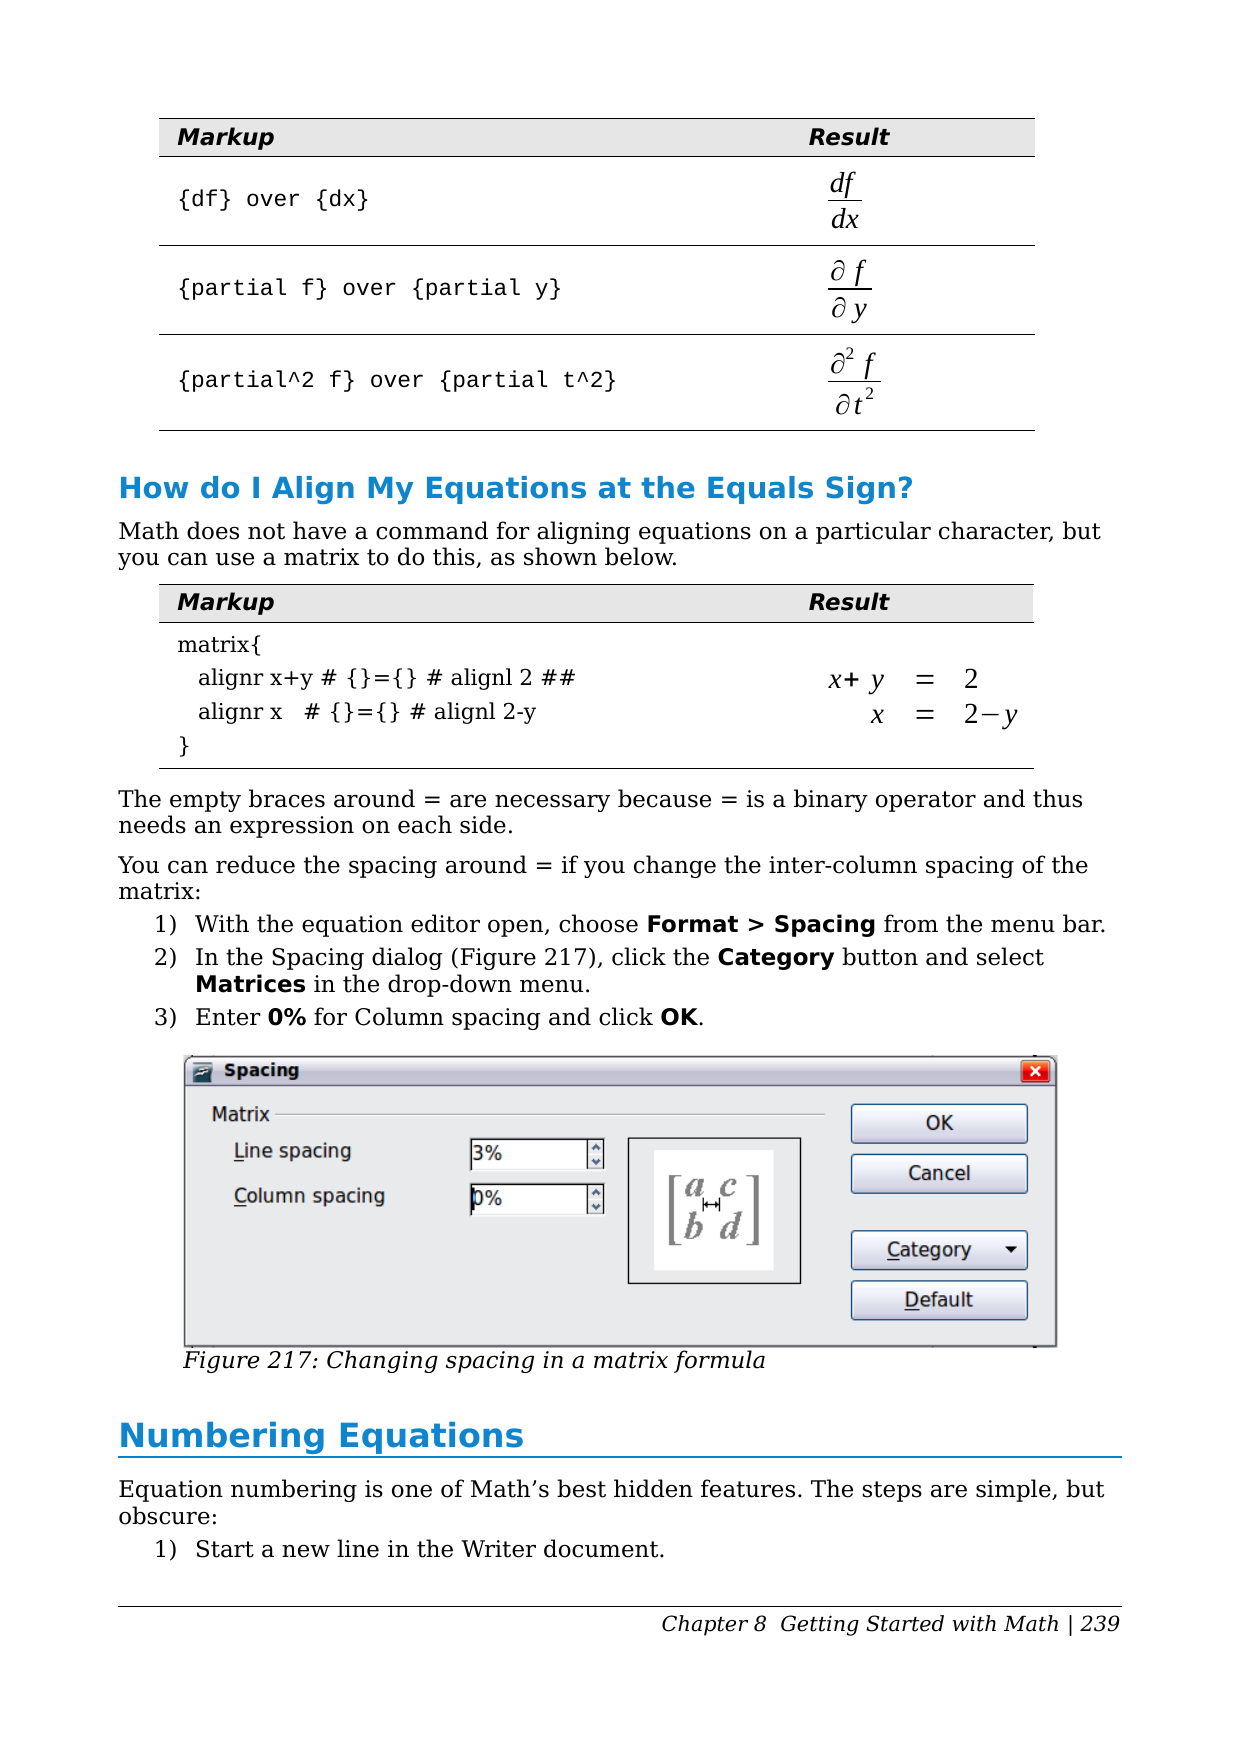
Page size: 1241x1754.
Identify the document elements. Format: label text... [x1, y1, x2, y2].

text Math does not have a command for aligning equations on a particular character, but you can use a matrix to do this, as shown below. [118, 518, 1122, 571]
list Start a new line in the Writer document. [177, 1536, 1122, 1563]
picture [183, 1055, 1058, 1348]
table_header Markup [159, 585, 790, 622]
table_cell [791, 157, 1035, 245]
text Figure : Changing spacing in a matrix formula [183, 1348, 1057, 1374]
table_cell {partial^2 f} over {partial t^2} [159, 335, 791, 430]
table_cell {df} over {dx} [159, 157, 791, 245]
table_cell {partial f} over {partial y} [159, 246, 791, 333]
list In the Spacing dialog (Figure 217), click the Category button and select Matrices in the drop-down menu. [177, 944, 1122, 998]
list Equation numbering is one of Math’s best hidden features. The steps are simple, but obscure: [118, 1477, 1122, 1530]
list Enter 0% for Column spacing and click OK. [177, 1004, 1122, 1031]
subtitle How do I Align My Equations at the Equals Sign? [118, 472, 1122, 506]
table_header Result [791, 119, 1035, 156]
table_header Markup [159, 119, 791, 156]
table_cell [791, 246, 1035, 333]
subtitle Numbering Equations [118, 1417, 1122, 1456]
table_cell [791, 335, 1035, 430]
list With the equation editor open, choose Format > Spacing from the menu bar. [177, 912, 1122, 938]
table_cell [790, 623, 1033, 768]
table_cell matrix{ alignr x+y # {}={} # alignl 2 ## alignr x # {}={} # alignl 2-y } [159, 623, 790, 768]
text The empty braces around = are necessary because = is a binary operator and thus needs an expression on each side. [118, 786, 1122, 839]
list You can reduce the spacing around = if you change the inter-column spacing of the matrix: [118, 852, 1122, 905]
table_header Result [790, 585, 1033, 622]
